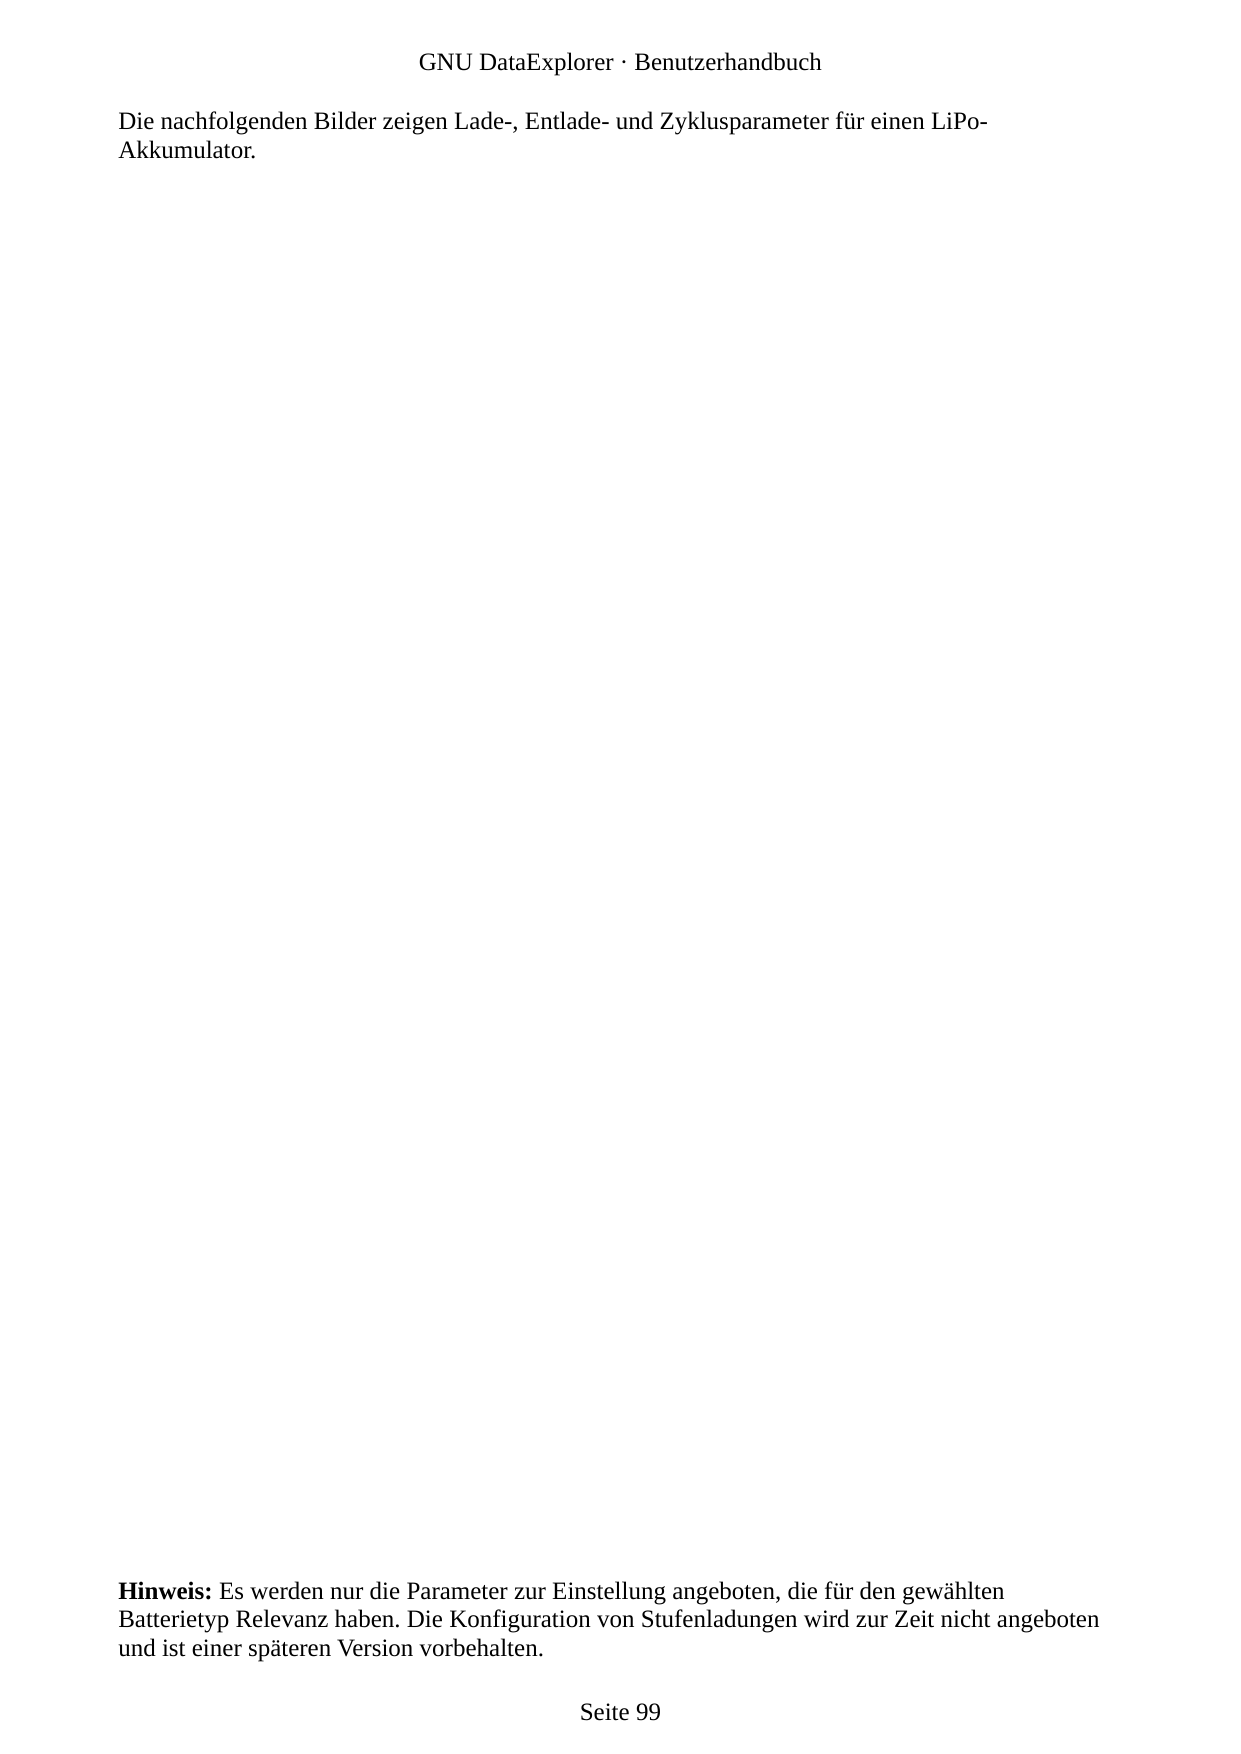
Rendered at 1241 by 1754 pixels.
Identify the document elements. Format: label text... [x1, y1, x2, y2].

text Hinweis: Es werden nur die Parameter zur Einstellung angeboten, die für den gewählten Batterietyp Relevanz haben. Die Konfiguration von Stufenladungen wird zur Zeit nicht angeboten und ist einer späteren Version vorbehalten. [118, 897, 1122, 1662]
text Die nachfolgenden Bilder zeigen Lade-, Entlade- und Zyklusparameter für einen LiPo-Akkumulator. [118, 106, 1122, 164]
